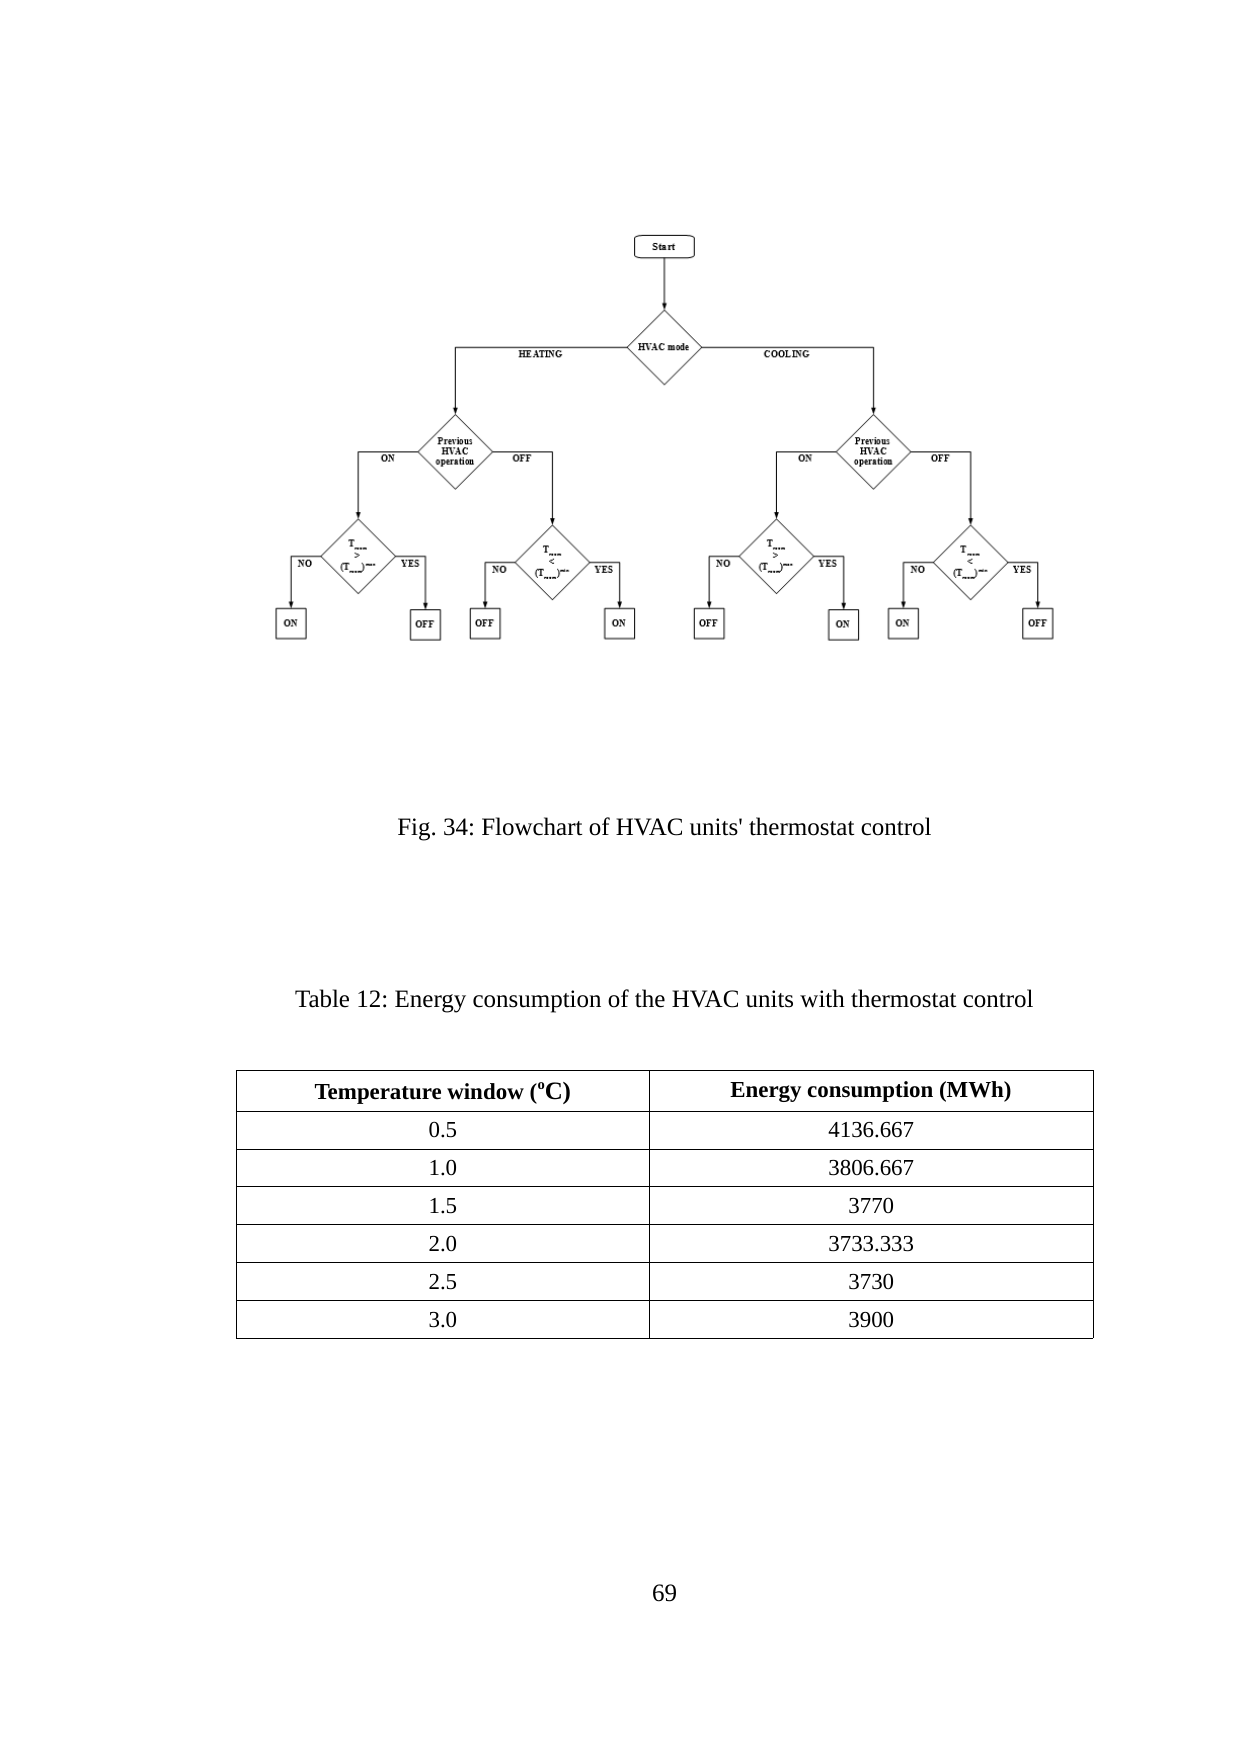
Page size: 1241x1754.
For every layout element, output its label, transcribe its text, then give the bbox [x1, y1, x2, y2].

table_cell 2.5 [237, 1263, 649, 1300]
table_cell 3900 [650, 1301, 1093, 1338]
table_cell 0.5 [237, 1112, 649, 1148]
table_cell 1.5 [237, 1187, 649, 1224]
table_cell 1.0 [237, 1150, 649, 1186]
table_cell 3730 [650, 1263, 1093, 1300]
table_header Temperature window (oC) [237, 1071, 649, 1111]
text Fig. 34: Flowchart of HVAC units' thermostat control [236, 812, 1093, 840]
table_cell 4136.667 [650, 1112, 1093, 1148]
picture [236, 160, 1093, 758]
table_cell 2.0 [237, 1225, 649, 1262]
table_cell 3770 [650, 1187, 1093, 1224]
table_cell 3.0 [237, 1301, 649, 1338]
table_cell 3806.667 [650, 1150, 1093, 1186]
table_cell 3733.333 [650, 1225, 1093, 1262]
table_header Energy consumption (MWh) [650, 1071, 1093, 1111]
text Table 12: Energy consumption of the HVAC units with thermostat control [236, 984, 1093, 1013]
